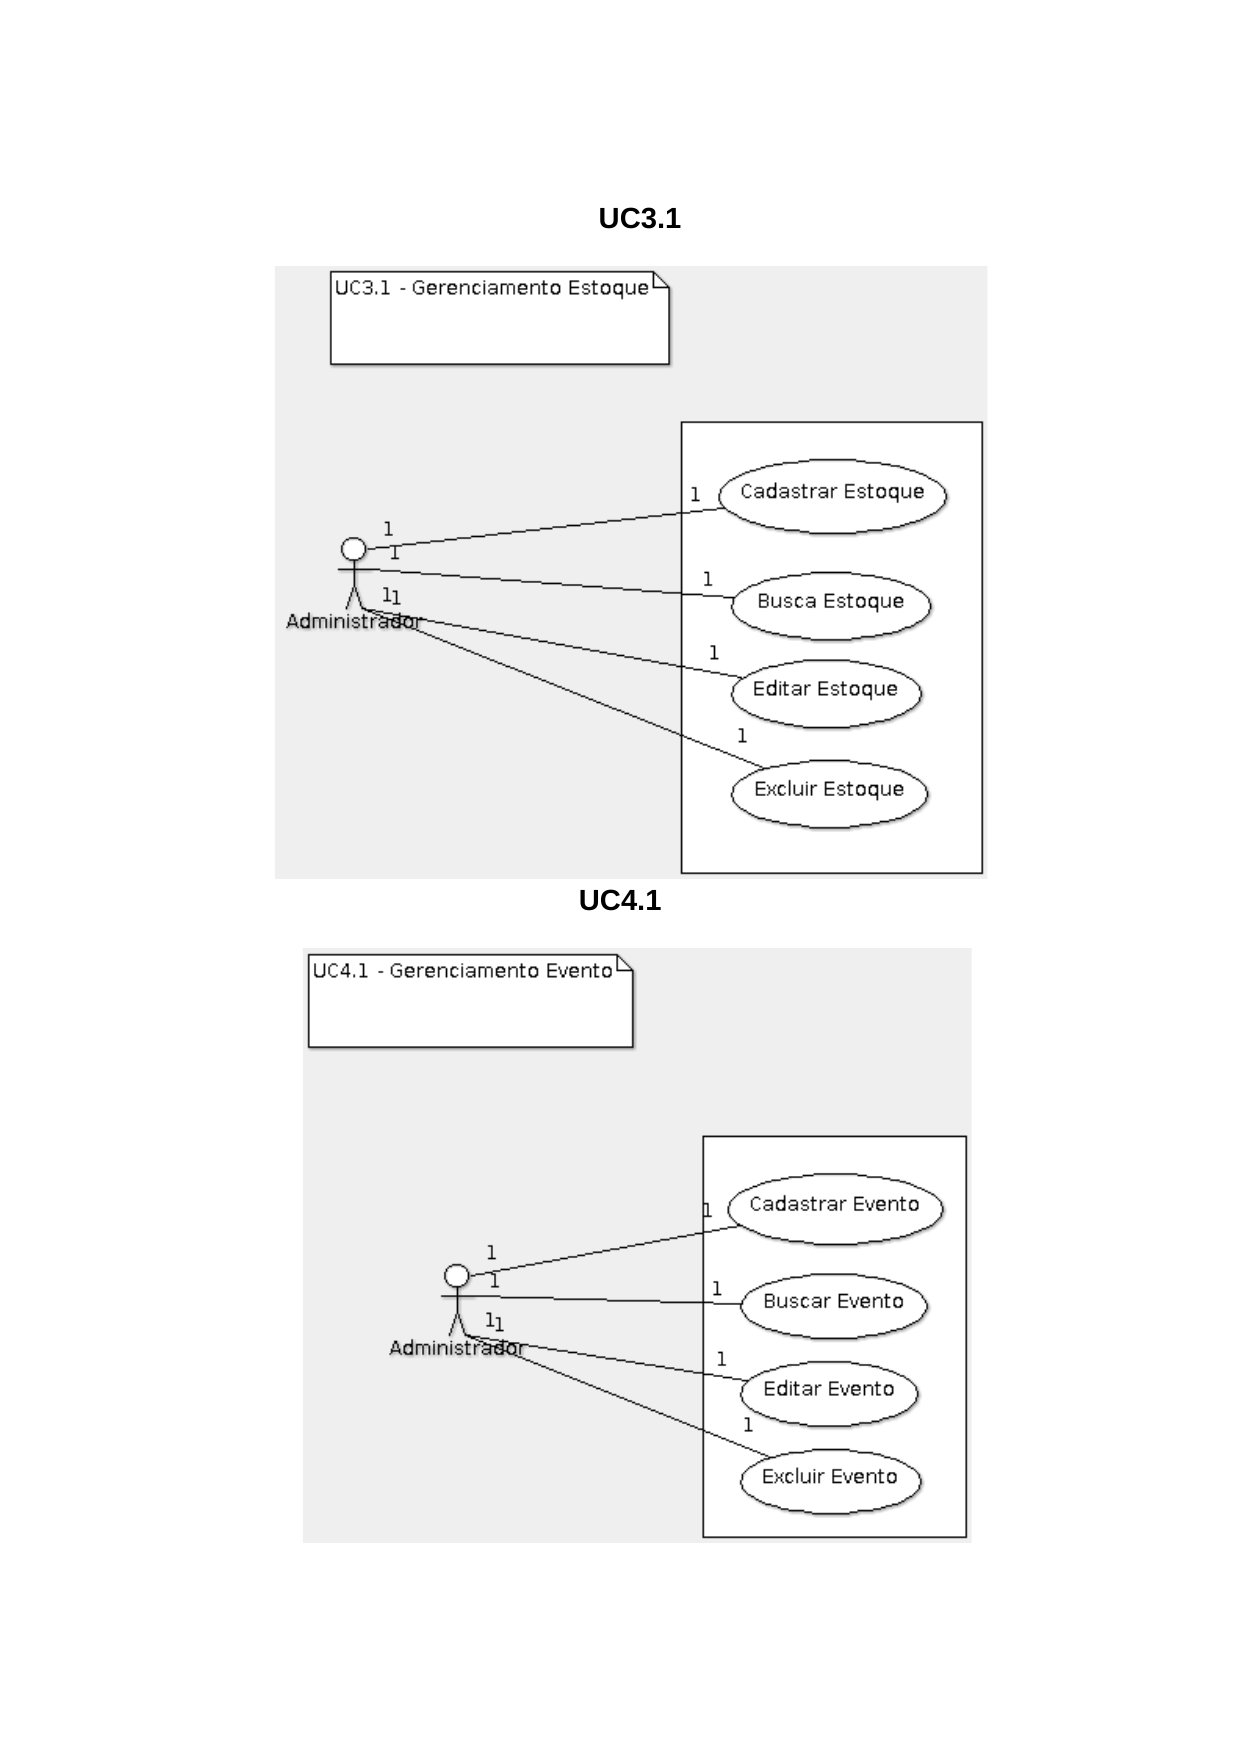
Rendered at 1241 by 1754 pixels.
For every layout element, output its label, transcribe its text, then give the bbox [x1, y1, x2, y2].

picture [302, 948, 972, 1543]
text UC4.1 [177, 879, 1063, 917]
picture [274, 266, 988, 879]
text UC3.1 [177, 201, 1063, 235]
